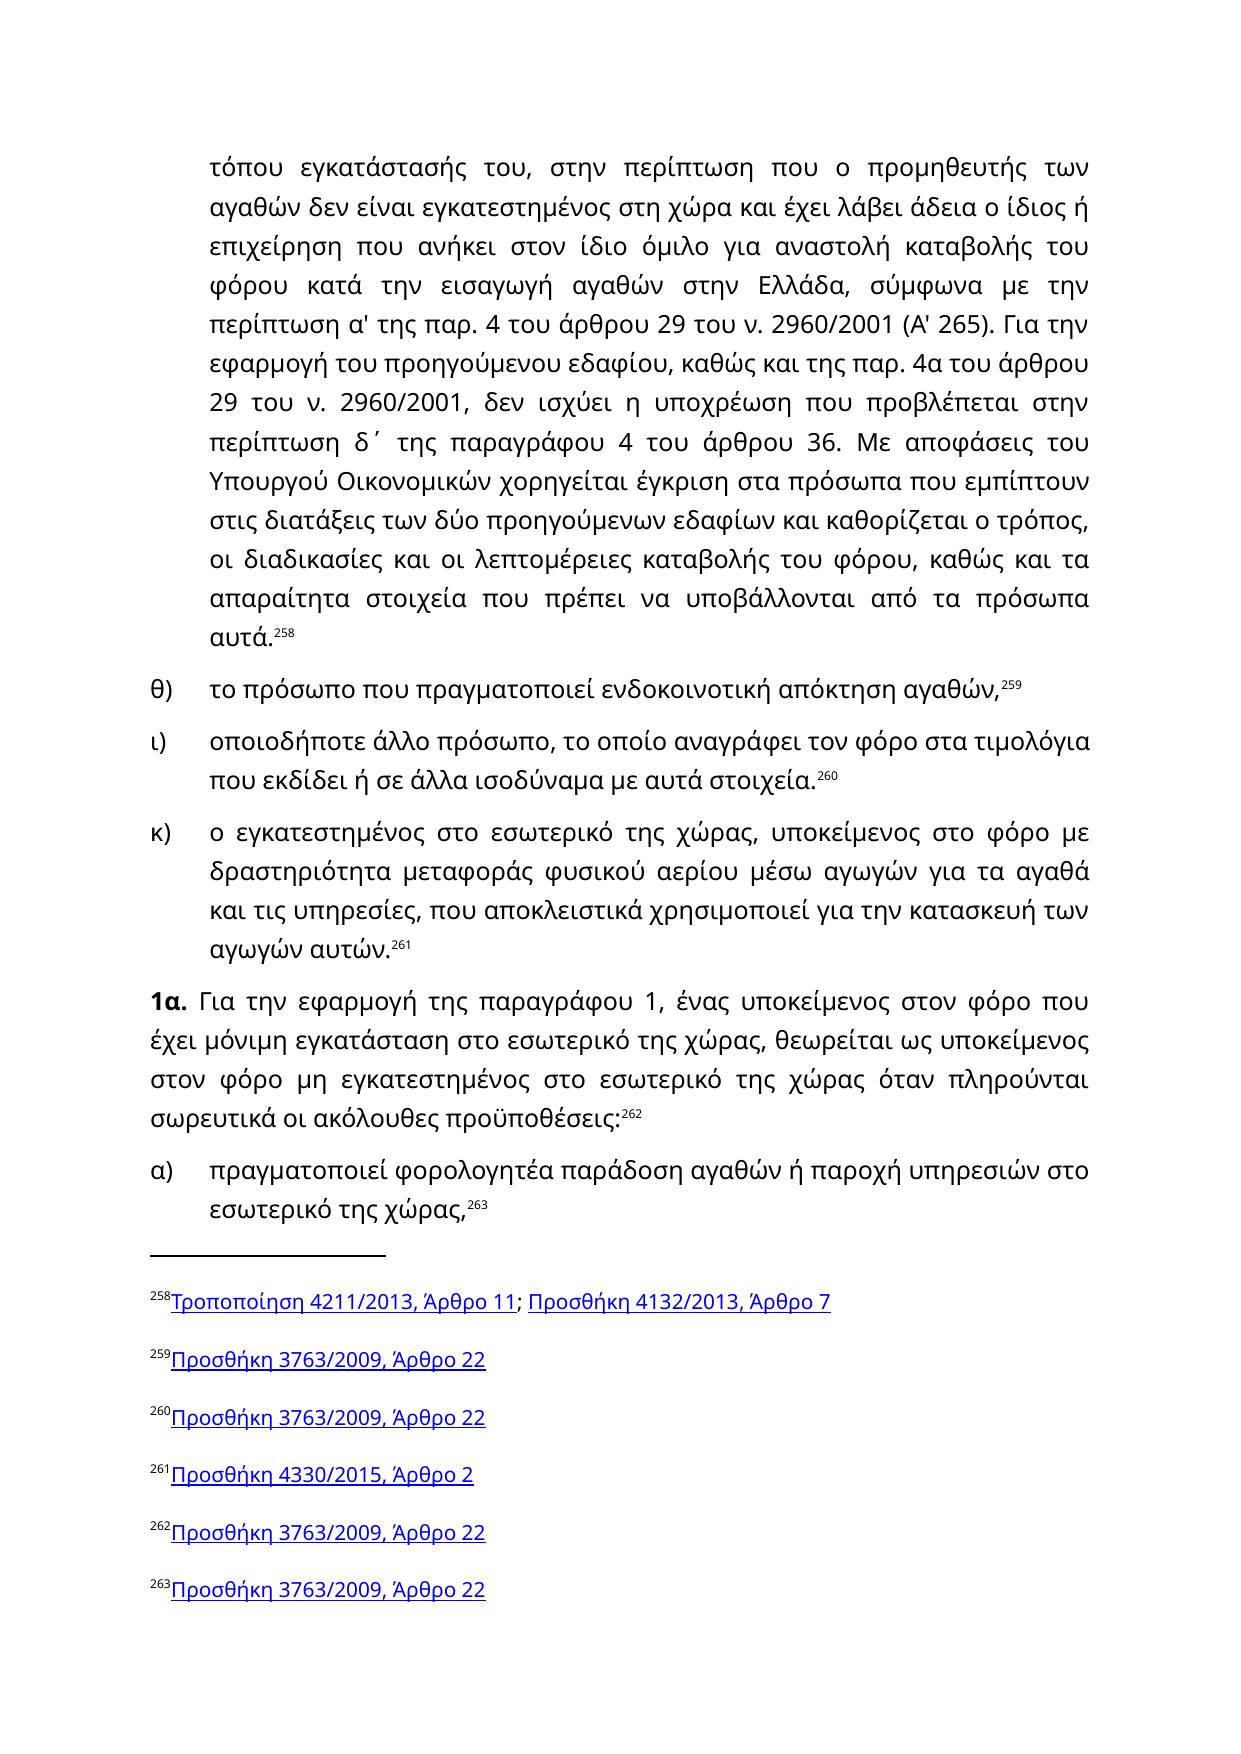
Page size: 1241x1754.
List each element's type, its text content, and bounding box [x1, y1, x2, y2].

text Προσθήκη 3763/2009, Άρθρο 22 [150, 1403, 1090, 1431]
text Προσθήκη 3763/2009, Άρθρο 22 [150, 1345, 1090, 1373]
list τόπου εγκατάστασής του, στην περίπτωση που ο προμηθευτής των αγαθών δεν είναι εγκατεστημένος στη χώρα και έχει λάβει άδεια ο ίδιος ή επιχείρηση που ανήκει στον ίδιο όμιλο για αναστολή καταβολής του φόρου κατά την εισαγωγή αγαθών στην Ελλάδα, σύμφωνα με την περίπτωση α' της παρ. 4 του άρθρου 29 του ν. 2960/2001 (Α' 265). Για την εφαρμογή του προηγούμενου εδαφίου, καθώς και της παρ. 4α του άρθρου 29 του ν. 2960/2001, δεν ισχύει η υποχρέωση που προβλέπεται στην περίπτωση δ΄ της παραγράφου 4 του άρθρου 36. Με αποφάσεις του Υπουργού Οικονομικών χορηγείται έγκριση στα πρόσωπα που εμπίπτουν στις διατάξεις των δύο προηγούμενων εδαφίων και καθορίζεται ο τρόπος, οι διαδικασίες και οι λεπτομέρειες καταβολής του φόρου, καθώς και τα απαραίτητα στοιχεία που πρέπει να υποβάλλονται από τα πρόσωπα αυτά. [150, 150, 1090, 654]
text Τροποποίηση 4211/2013, Άρθρο 11; Προσθήκη 4132/2013, Άρθρο 7 [150, 1287, 1090, 1316]
text Προσθήκη 4330/2015, Άρθρο 2 [150, 1460, 1090, 1489]
text 1α. Για την εφαρμογή της παραγράφου 1, ένας υποκείμενος στον φόρο που έχει μόνιμη εγκατάσταση στο εσωτερικό της χώρας, θεωρείται ως υποκείμενος στον φόρο μη εγκατεστημένος στο εσωτερικό της χώρας όταν πληρούνται σωρευτικά οι ακόλουθες προϋποθέσεις: [150, 983, 1090, 1135]
text Προσθήκη 3763/2009, Άρθρο 22 [150, 1518, 1090, 1546]
list α) πραγματοποιεί φορολογητέα παράδοση αγαθών ή παροχή υπηρεσιών στο εσωτερικό της χώρας, [150, 1152, 1090, 1226]
list ι) οποιοδήποτε άλλο πρόσωπο, το οποίο αναγρά­φει τον φόρο στα τιμολόγια που εκδίδει ή σε άλλα ισοδύναμα με αυτά στοιχεία. [150, 723, 1090, 797]
list θ) το πρόσωπο που πραγματοποιεί ενδοκοινοτική απόκτηση αγαθών, [150, 672, 1090, 706]
text Προσθήκη 3763/2009, Άρθρο 22 [150, 1576, 1090, 1604]
list κ) ο εγκατεστημένος στο εσωτερικό της χώρας, υποκείμενος στο φόρο με δραστηριότητα μεταφοράς φυσικού αερίου μέσω αγωγών για τα αγαθά και τις υπηρεσίες, που αποκλειστικά χρησιμοποιεί για την κατασκευή των αγωγών αυτών. [150, 814, 1090, 966]
